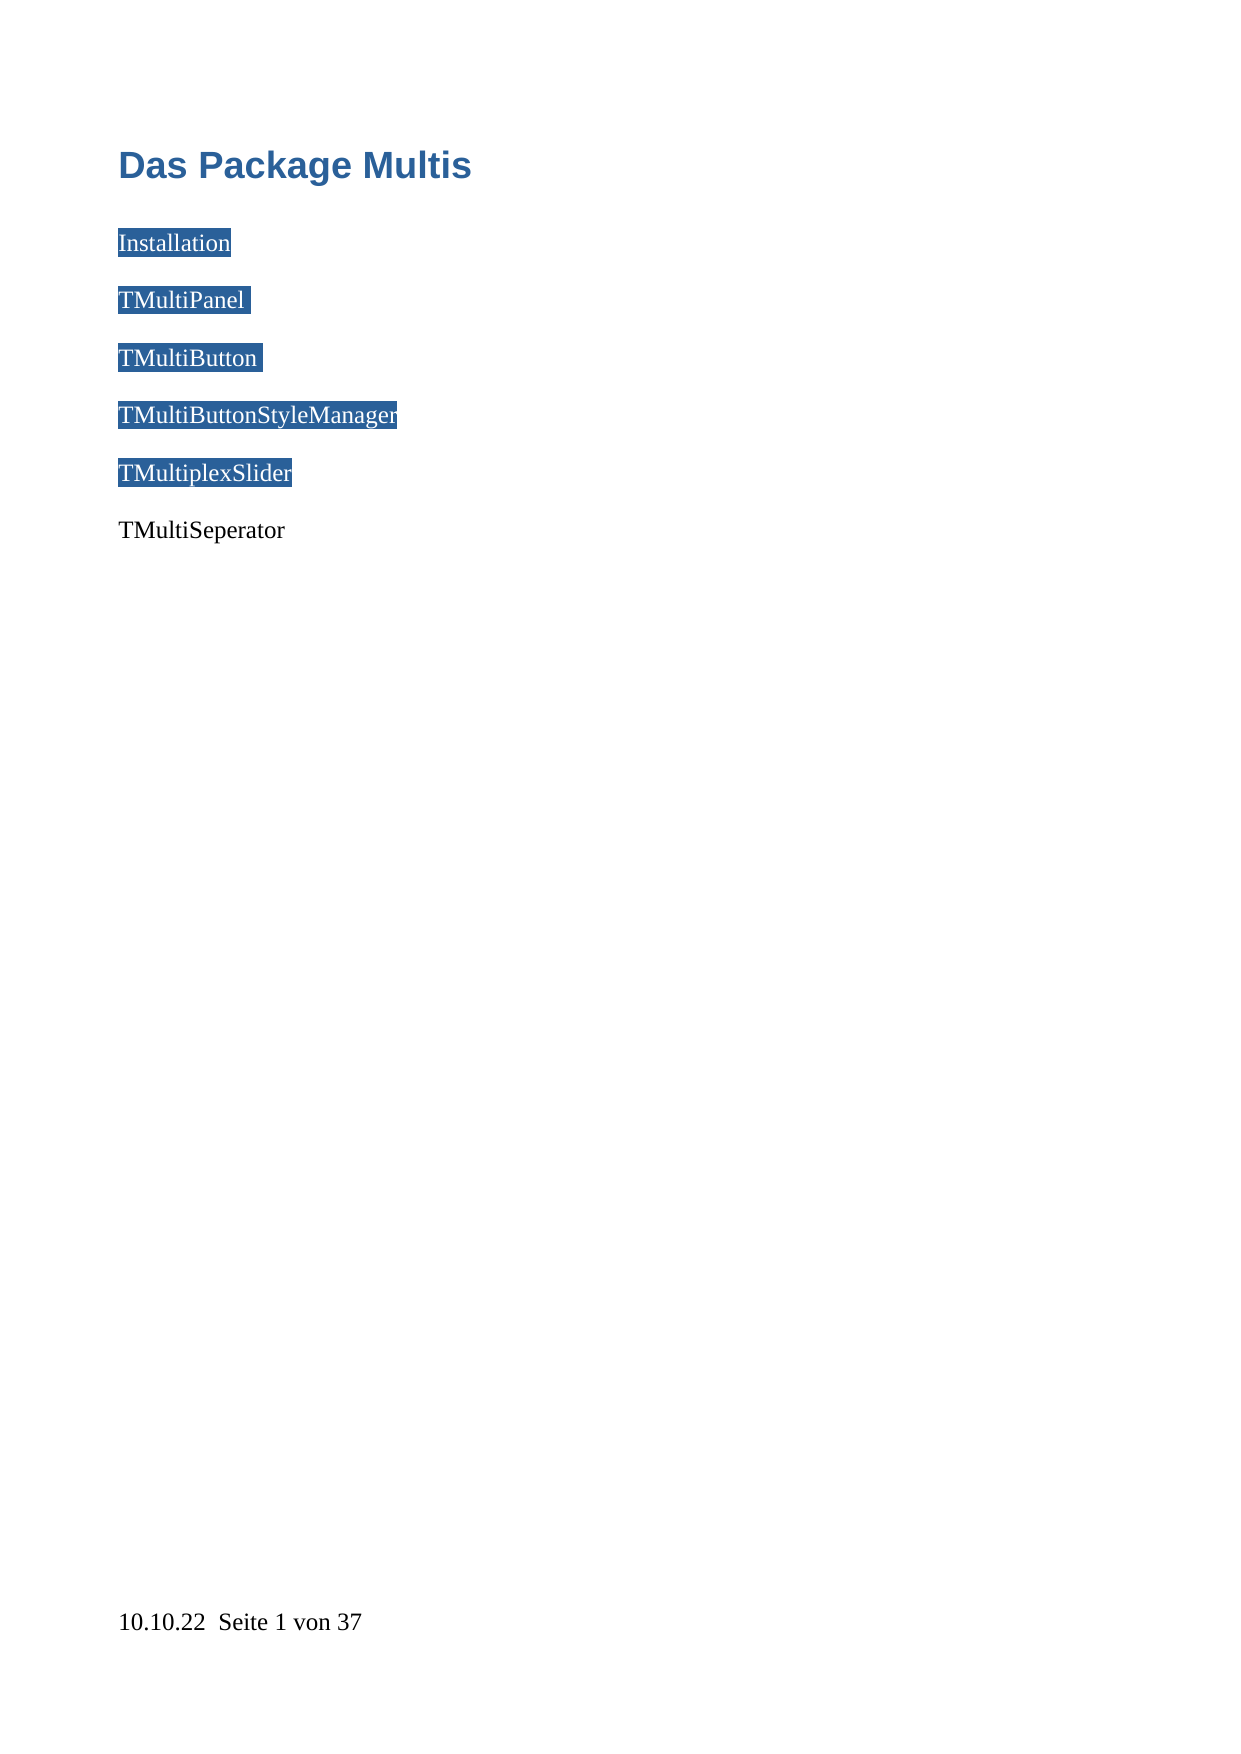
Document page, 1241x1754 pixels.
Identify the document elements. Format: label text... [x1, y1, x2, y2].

text TMultiSeperator [118, 516, 1122, 544]
text TMultiButtonStyleManager [118, 401, 1122, 429]
text TMultiButton [118, 343, 1122, 372]
text TMultiplexSlider [118, 458, 1122, 487]
text Installation [118, 228, 1122, 257]
text TMultiPanel [118, 286, 1122, 314]
subtitle Das Package Multis [118, 143, 1122, 187]
